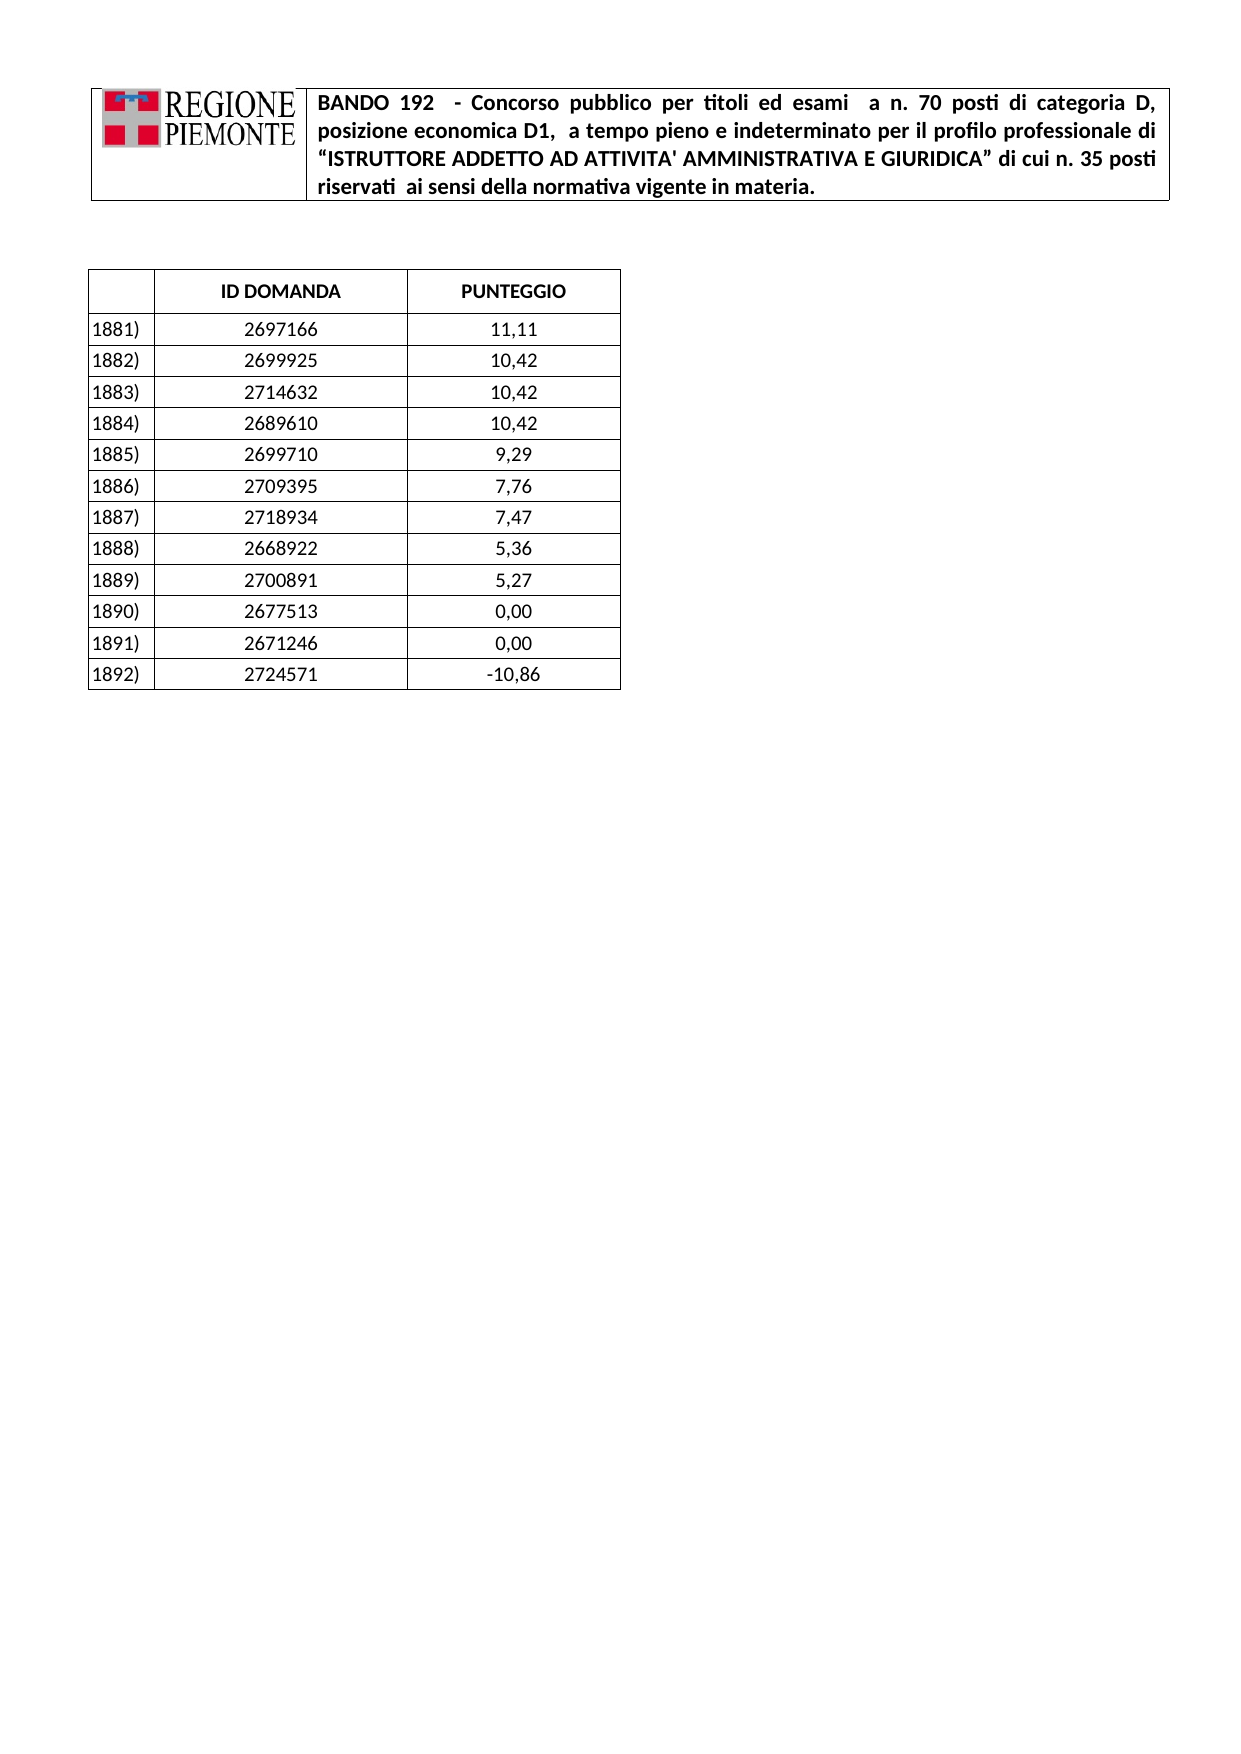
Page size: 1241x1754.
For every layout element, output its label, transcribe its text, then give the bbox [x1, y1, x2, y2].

table_cell 10,42 [408, 346, 620, 376]
table_cell 10,42 [408, 408, 620, 438]
table_cell 5,36 [408, 534, 620, 564]
table_cell -10,86 [408, 659, 620, 689]
table_header ID DOMANDA [155, 270, 407, 313]
table_cell [89, 440, 154, 470]
table_header [89, 270, 154, 313]
table_cell 2700891 [155, 565, 407, 595]
table_cell 11,11 [408, 314, 620, 344]
table_cell 7,47 [408, 502, 620, 533]
table_cell [89, 408, 154, 438]
table_cell 10,42 [408, 377, 620, 407]
table_cell 2668922 [155, 534, 407, 564]
picture [101, 87, 296, 148]
table_cell 2671246 [155, 628, 407, 658]
table_cell 2724571 [155, 659, 407, 689]
table_cell 2699710 [155, 440, 407, 470]
table_cell [89, 502, 154, 533]
table_cell [89, 471, 154, 501]
table_cell [89, 377, 154, 407]
table_cell 2714632 [155, 377, 407, 407]
table_header PUNTEGGIO [408, 270, 620, 313]
table_cell [89, 314, 154, 344]
table_cell 0,00 [408, 628, 620, 658]
table_cell 2718934 [155, 502, 407, 533]
table_cell [89, 659, 154, 689]
table_cell 0,00 [408, 596, 620, 627]
table_cell [89, 534, 154, 564]
table_cell 7,76 [408, 471, 620, 501]
table_cell 2689610 [155, 408, 407, 438]
table_cell [89, 596, 154, 627]
table_cell 2699925 [155, 346, 407, 376]
table_cell [89, 346, 154, 376]
table_cell 2709395 [155, 471, 407, 501]
table_cell 9,29 [408, 440, 620, 470]
table_cell 2697166 [155, 314, 407, 344]
table_cell 5,27 [408, 565, 620, 595]
table_cell [89, 565, 154, 595]
table_cell 2677513 [155, 596, 407, 627]
table_cell [89, 628, 154, 658]
